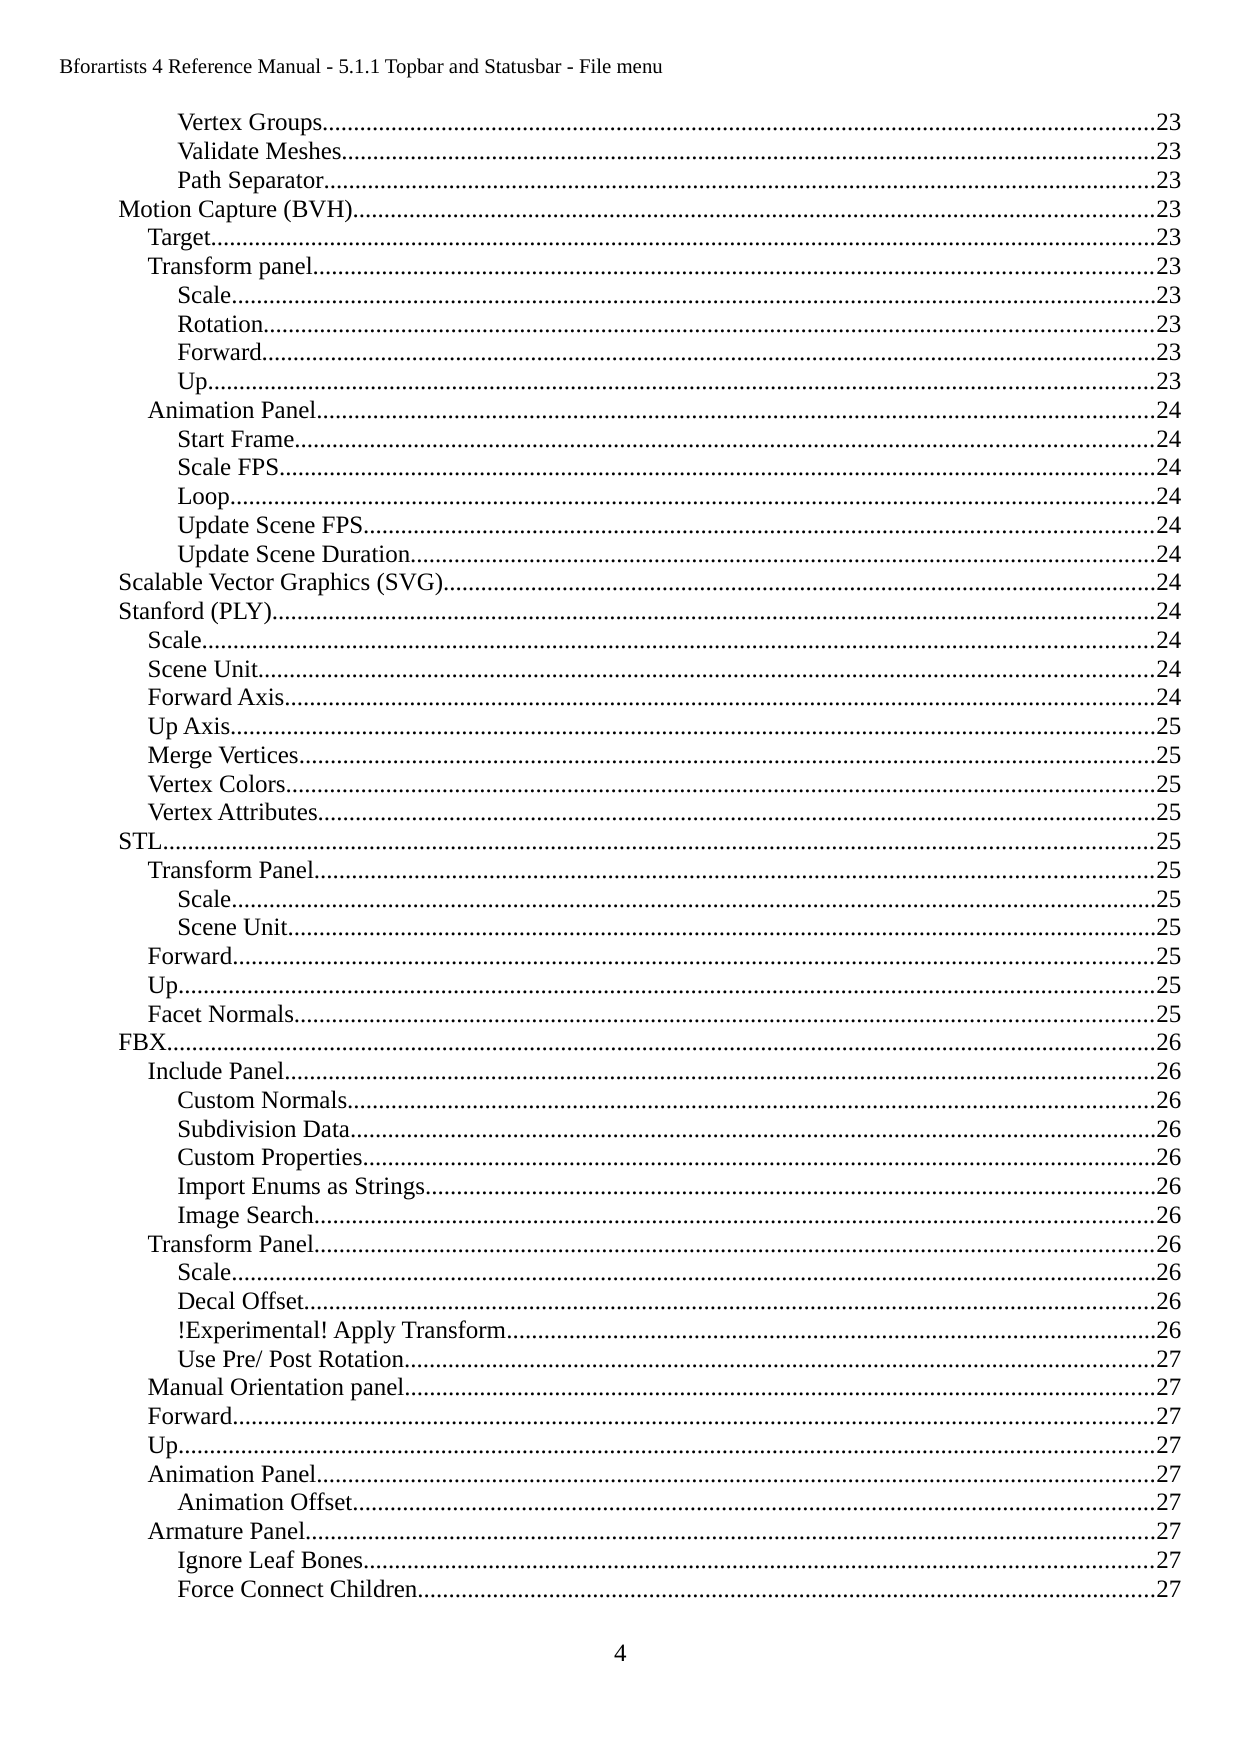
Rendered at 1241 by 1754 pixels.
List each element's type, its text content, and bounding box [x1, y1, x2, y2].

text Up 25 [147, 970, 1181, 999]
text Include Panel 26 [147, 1056, 1181, 1085]
text Target 23 [147, 222, 1181, 251]
text Scale 23 [177, 280, 1181, 309]
text Scale 26 [177, 1257, 1181, 1286]
text Transform panel 23 [147, 251, 1181, 280]
text Ignore Leaf Bones 27 [177, 1545, 1181, 1574]
text Force Connect Children 27 [177, 1574, 1181, 1602]
text Transform Panel 25 [147, 855, 1181, 884]
text Update Scene Duration 24 [177, 539, 1181, 567]
text Forward 27 [147, 1401, 1181, 1430]
text Scene Unit 24 [147, 654, 1181, 682]
text Rotation 23 [177, 309, 1181, 337]
text Forward 23 [177, 337, 1181, 366]
text Merge Vertices 25 [147, 740, 1181, 769]
text Custom Properties 26 [177, 1142, 1181, 1171]
text Decal Offset 26 [177, 1286, 1181, 1315]
text Use Pre/ Post Rotation 27 [177, 1344, 1181, 1372]
text Validate Meshes 23 [177, 136, 1181, 165]
text Facet Normals 25 [147, 999, 1181, 1027]
text Up 27 [147, 1430, 1181, 1459]
text Scale FPS 24 [177, 452, 1181, 481]
text Animation Panel 24 [147, 395, 1181, 424]
text Loop 24 [177, 481, 1181, 510]
text Stanford (PLY) 24 [118, 596, 1181, 625]
text Scalable Vector Graphics (SVG) 24 [118, 567, 1181, 596]
text Update Scene FPS 24 [177, 510, 1181, 539]
text Custom Normals 26 [177, 1085, 1181, 1114]
text Subdivision Data 26 [177, 1114, 1181, 1142]
text Vertex Groups 23 [177, 107, 1181, 136]
text Vertex Attributes 25 [147, 797, 1181, 826]
text Scale 25 [177, 884, 1181, 912]
text Image Search 26 [177, 1200, 1181, 1229]
text STL 25 [118, 826, 1181, 855]
text Forward Axis 24 [147, 682, 1181, 711]
text Start Frame 24 [177, 424, 1181, 452]
text Animation Panel 27 [147, 1459, 1181, 1487]
text Armature Panel 27 [147, 1516, 1181, 1545]
text FBX 26 [118, 1027, 1181, 1056]
text Vertex Colors 25 [147, 769, 1181, 797]
text Up Axis 25 [147, 711, 1181, 740]
text Manual Orientation panel 27 [147, 1372, 1181, 1401]
text !Experimental! Apply Transform 26 [177, 1315, 1181, 1344]
text Animation Offset 27 [177, 1487, 1181, 1516]
text Forward 25 [147, 941, 1181, 970]
text Scene Unit 25 [177, 912, 1181, 941]
text Up 23 [177, 366, 1181, 395]
text Transform Panel 26 [147, 1229, 1181, 1257]
text Path Separator 23 [177, 165, 1181, 194]
text Scale 24 [147, 625, 1181, 654]
text Import Enums as Strings 26 [177, 1171, 1181, 1200]
text Motion Capture (BVH) 23 [118, 194, 1181, 222]
